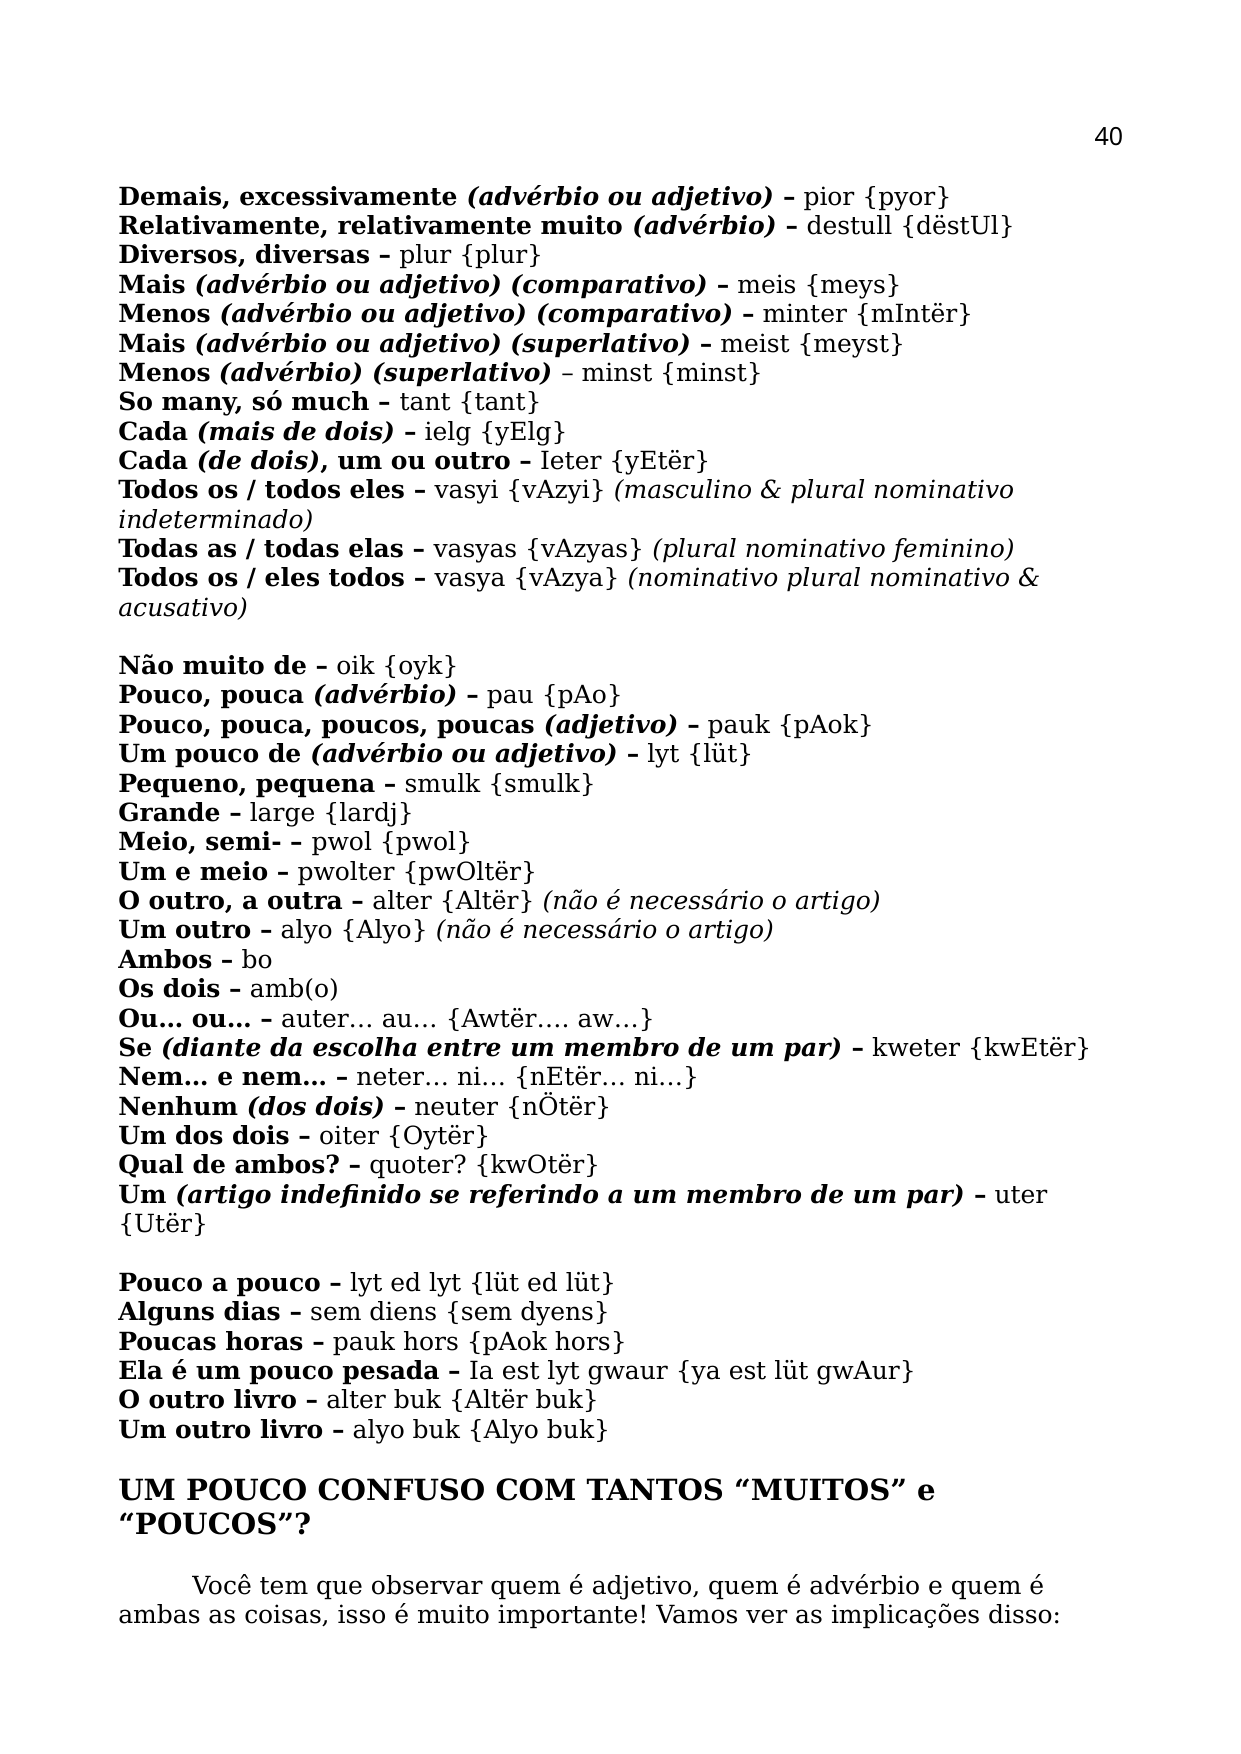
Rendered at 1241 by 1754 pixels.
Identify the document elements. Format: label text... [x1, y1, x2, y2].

text O outro, a outra – alter {Altër} (não é necessário o artigo) [118, 886, 1123, 915]
text Não muito de – oik {oyk} [118, 651, 1123, 680]
text Diversos, diversas – plur {plur} [118, 240, 1123, 270]
text Você tem que observar quem é adjetivo, quem é advérbio e quem é ambas as coisas, isso é muito importante! Vamos ver as implicações disso: [118, 1571, 1123, 1629]
text Um outro livro – alyo buk {Alyo buk} [118, 1414, 1123, 1444]
text Um pouco de (advérbio ou adjetivo) – lyt {lüt} [118, 739, 1123, 768]
subtitle UM POUCO CONFUSO COM TANTOS “MUITOS” e “POUCOS”? [118, 1473, 1123, 1542]
text Nenhum (dos dois) – neuter {nÖtër} [118, 1092, 1123, 1121]
text Um outro – alyo {Alyo} (não é necessário o artigo) [118, 915, 1123, 945]
text Ou… ou… – auter… au… {Awtër…. aw…} [118, 1003, 1123, 1033]
text Pouco, pouca, poucos, poucas (adjetivo) – pauk {pAok} [118, 710, 1123, 739]
text Se (diante da escolha entre um membro de um par) – kweter {kwEtër} [118, 1033, 1123, 1062]
text Todos os / eles todos – vasya {vAzya} (nominativo plural nominativo & acusativo) [118, 563, 1123, 622]
text So many, só much – tant {tant} [118, 387, 1123, 417]
text Ambos – bo [118, 945, 1123, 974]
text Mais (advérbio ou adjetivo) (comparativo) – meis {meys} [118, 270, 1123, 299]
text Mais (advérbio ou adjetivo) (superlativo) – meist {meyst} [118, 328, 1123, 358]
text Todas as / todas elas – vasyas {vAzyas} (plural nominativo feminino) [118, 534, 1123, 563]
text Cada (de dois), um ou outro – Ieter {yEtër} [118, 446, 1123, 475]
text Alguns dias – sem diens {sem dyens} [118, 1297, 1123, 1326]
text Um e meio – pwolter {pwOltër} [118, 857, 1123, 886]
text O outro livro – alter buk {Altër buk} [118, 1385, 1123, 1414]
text Relativamente, relativamente muito (advérbio) – destull {dëstUl} [118, 211, 1123, 240]
text Menos (advérbio) (superlativo) – minst {minst} [118, 358, 1123, 387]
text Grande – large {lardj} [118, 798, 1123, 827]
text Todos os / todos eles – vasyi {vAzyi} (masculino & plural nominativo indeterminado) [118, 475, 1123, 534]
text Poucas horas – pauk hors {pAok hors} [118, 1326, 1123, 1356]
text Ela é um pouco pesada – Ia est lyt gwaur {ya est lüt gwAur} [118, 1356, 1123, 1385]
text Demais, excessivamente (advérbio ou adjetivo) – pior {pyor} [118, 182, 1123, 211]
text Cada (mais de dois) – ielg {yElg} [118, 417, 1123, 446]
text Os dois – amb(o) [118, 974, 1123, 1003]
text Pouco, pouca (advérbio) – pau {pAo} [118, 680, 1123, 710]
text Pequeno, pequena – smulk {smulk} [118, 768, 1123, 798]
text Menos (advérbio ou adjetivo) (comparativo) – minter {mIntër} [118, 299, 1123, 328]
text Um dos dois – oiter {Oytër} [118, 1121, 1123, 1150]
text Pouco a pouco – lyt ed lyt {lüt ed lüt} [118, 1268, 1123, 1297]
text Qual de ambos? – quoter? {kwOtër} [118, 1150, 1123, 1180]
text Nem… e nem… – neter… ni… {nEtër… ni…} [118, 1062, 1123, 1092]
text Um (artigo indefinido se referindo a um membro de um par) – uter {Utër} [118, 1180, 1123, 1238]
text Meio, semi- – pwol {pwol} [118, 827, 1123, 857]
